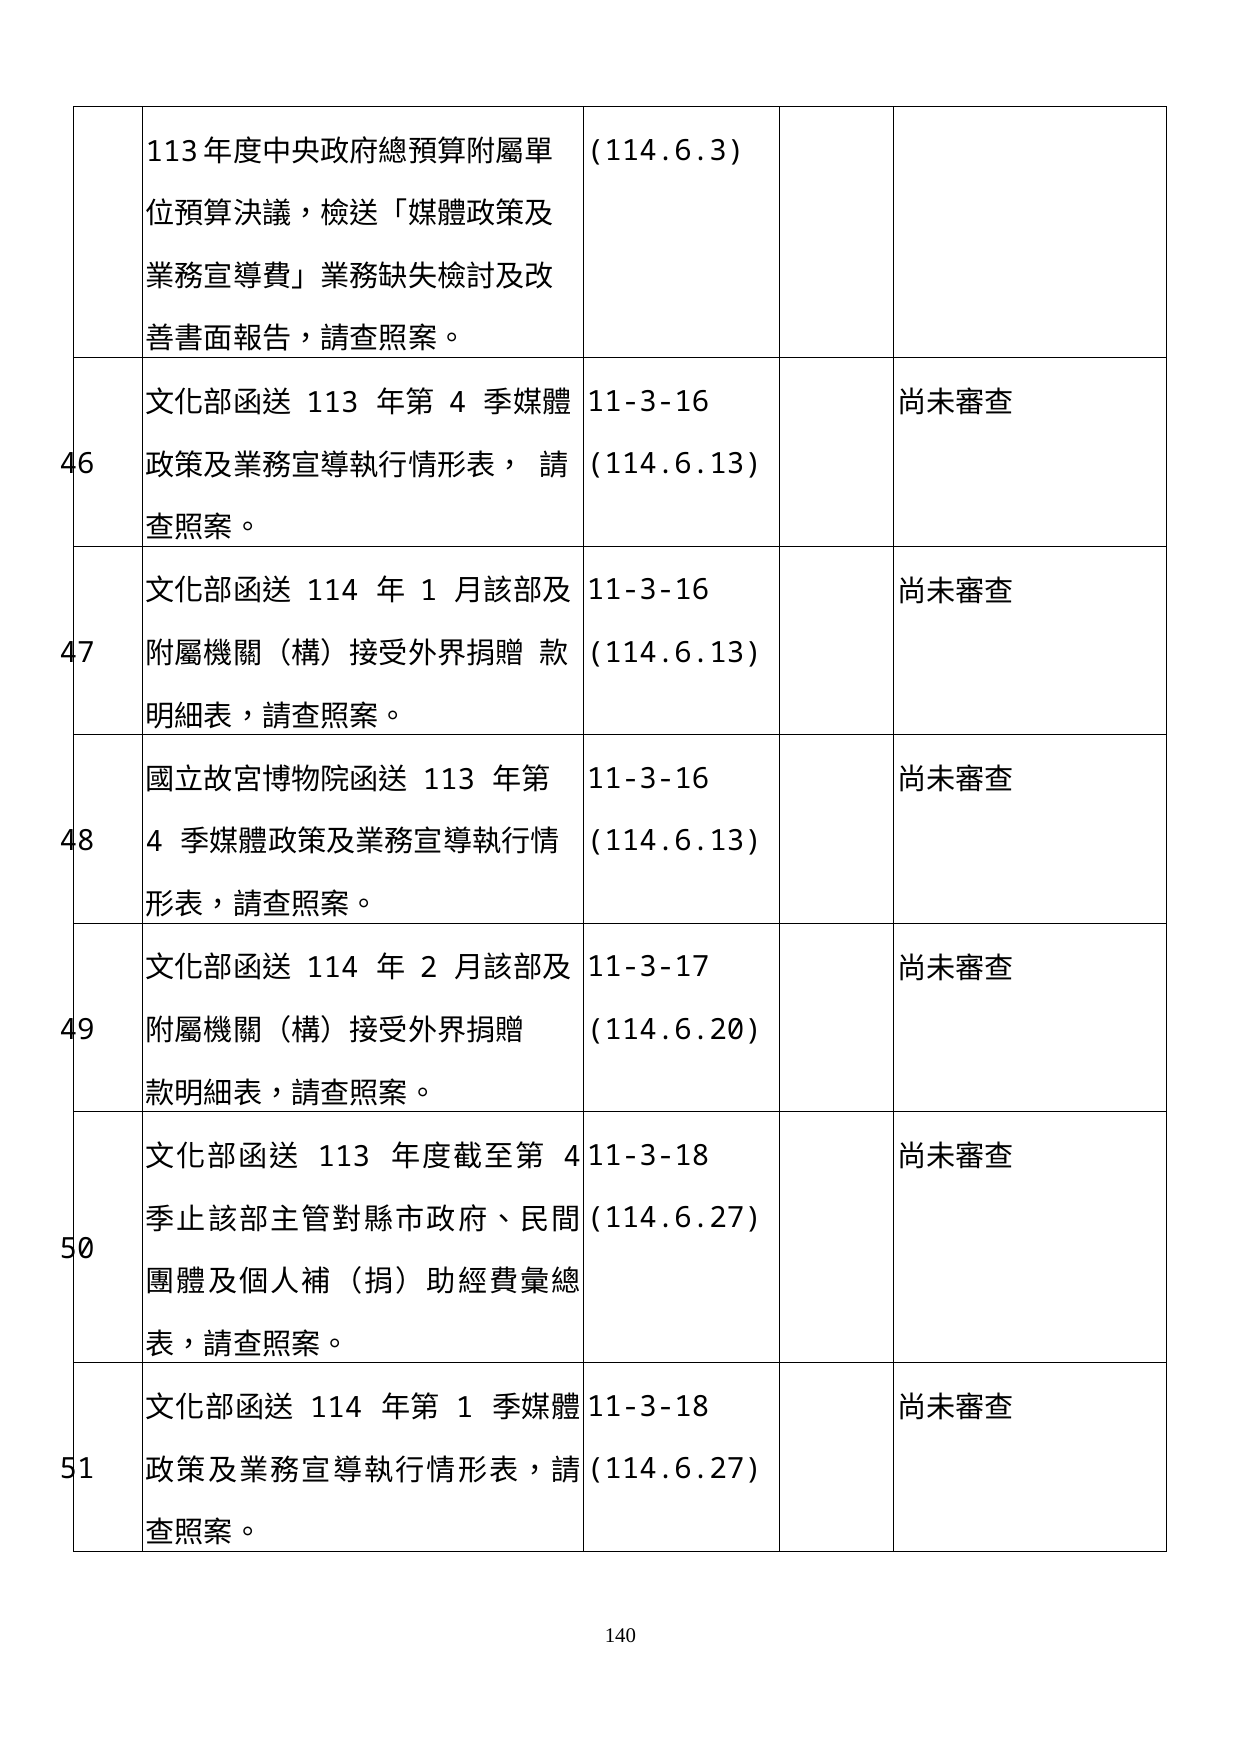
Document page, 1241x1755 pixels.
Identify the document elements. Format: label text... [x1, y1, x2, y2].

table_cell [780, 1363, 893, 1551]
table_cell 11-3-16 (114.6.13) [584, 735, 779, 923]
table_cell [780, 358, 893, 546]
table_cell [780, 735, 893, 923]
table_cell [74, 1363, 142, 1551]
table_cell 11-3-18 (114.6.27) [584, 1363, 779, 1551]
table_cell 11-3-16 (114.6.13) [584, 547, 779, 734]
table_cell [74, 107, 142, 357]
table_cell 尚未審查 [894, 735, 1166, 923]
table_cell (114.6.3) [584, 107, 779, 357]
table_cell 尚未審查 [894, 1112, 1166, 1362]
table_cell [74, 547, 142, 734]
table_cell [780, 924, 893, 1111]
table_cell [74, 1112, 142, 1362]
table_cell 尚未審查 [894, 1363, 1166, 1551]
table_cell 尚未審查 [894, 547, 1166, 734]
table_cell [780, 547, 893, 734]
table_cell 11-3-16 (114.6.13) [584, 358, 779, 546]
table_cell [894, 107, 1166, 357]
table_cell 尚未審查 [894, 924, 1166, 1111]
table_cell 11-3-17 (114.6.20) [584, 924, 779, 1111]
table_cell [780, 1112, 893, 1362]
table_cell [74, 924, 142, 1111]
table_cell 尚未審查 [894, 358, 1166, 546]
table_cell [780, 107, 893, 357]
table_cell [74, 735, 142, 923]
table_cell [74, 358, 142, 546]
table_cell 11-3-18 (114.6.27) [584, 1112, 779, 1362]
